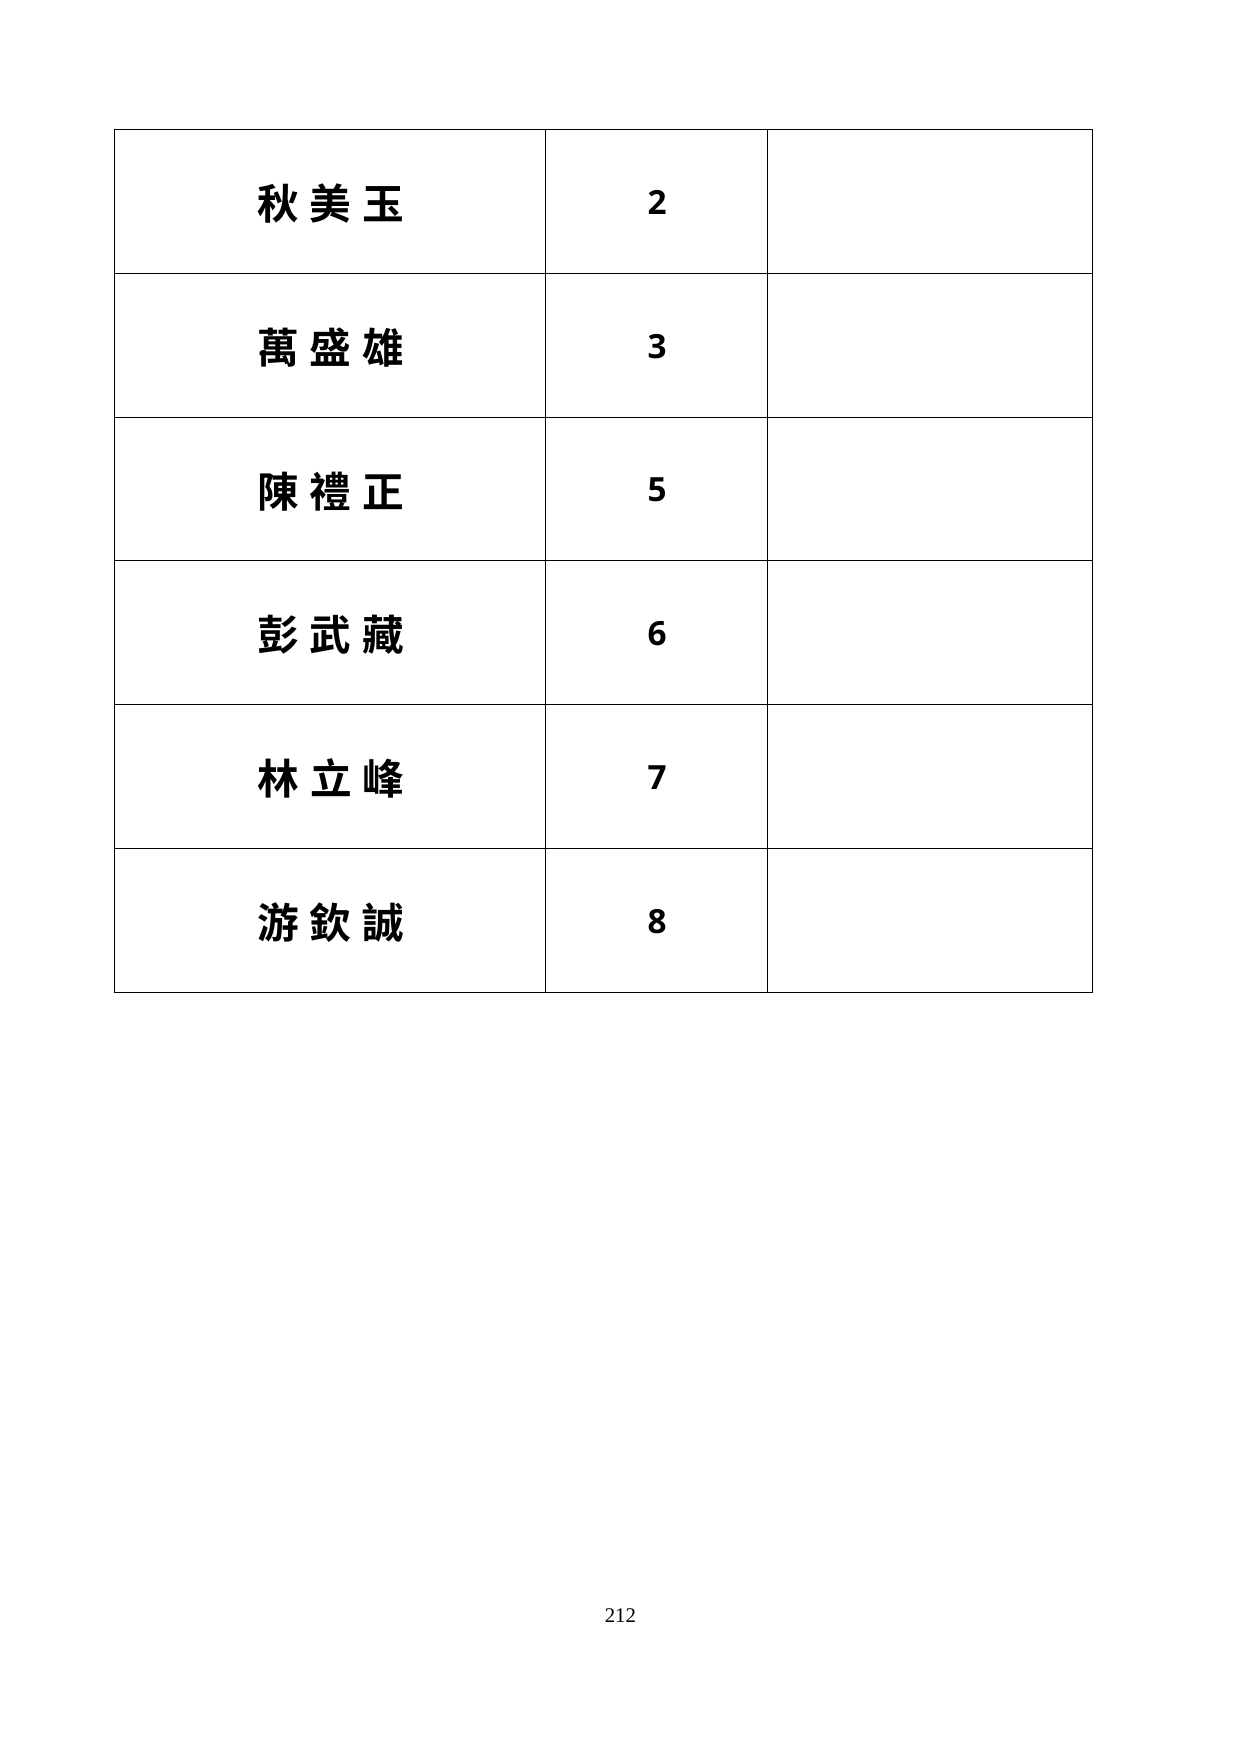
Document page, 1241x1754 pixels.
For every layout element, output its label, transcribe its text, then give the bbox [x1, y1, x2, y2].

table_cell 3 [546, 274, 767, 417]
table_cell 5 [546, 418, 767, 560]
table_cell [768, 130, 1092, 273]
table_cell 陳禮正 [115, 418, 545, 560]
table_cell 6 [546, 561, 767, 704]
table_cell [768, 561, 1092, 704]
table_cell [768, 274, 1092, 417]
table_cell 游欽誠 [115, 849, 545, 992]
table_cell 8 [546, 849, 767, 992]
table_cell 林立峰 [115, 705, 545, 848]
table_cell [768, 418, 1092, 560]
table_cell [768, 849, 1092, 992]
table_cell 萬盛雄 [115, 274, 545, 417]
table_cell [768, 705, 1092, 848]
table_cell 2 [546, 130, 767, 273]
table_cell 秋美玉 [115, 130, 545, 273]
table_cell 7 [546, 705, 767, 848]
table_cell 彭武藏 [115, 561, 545, 704]
